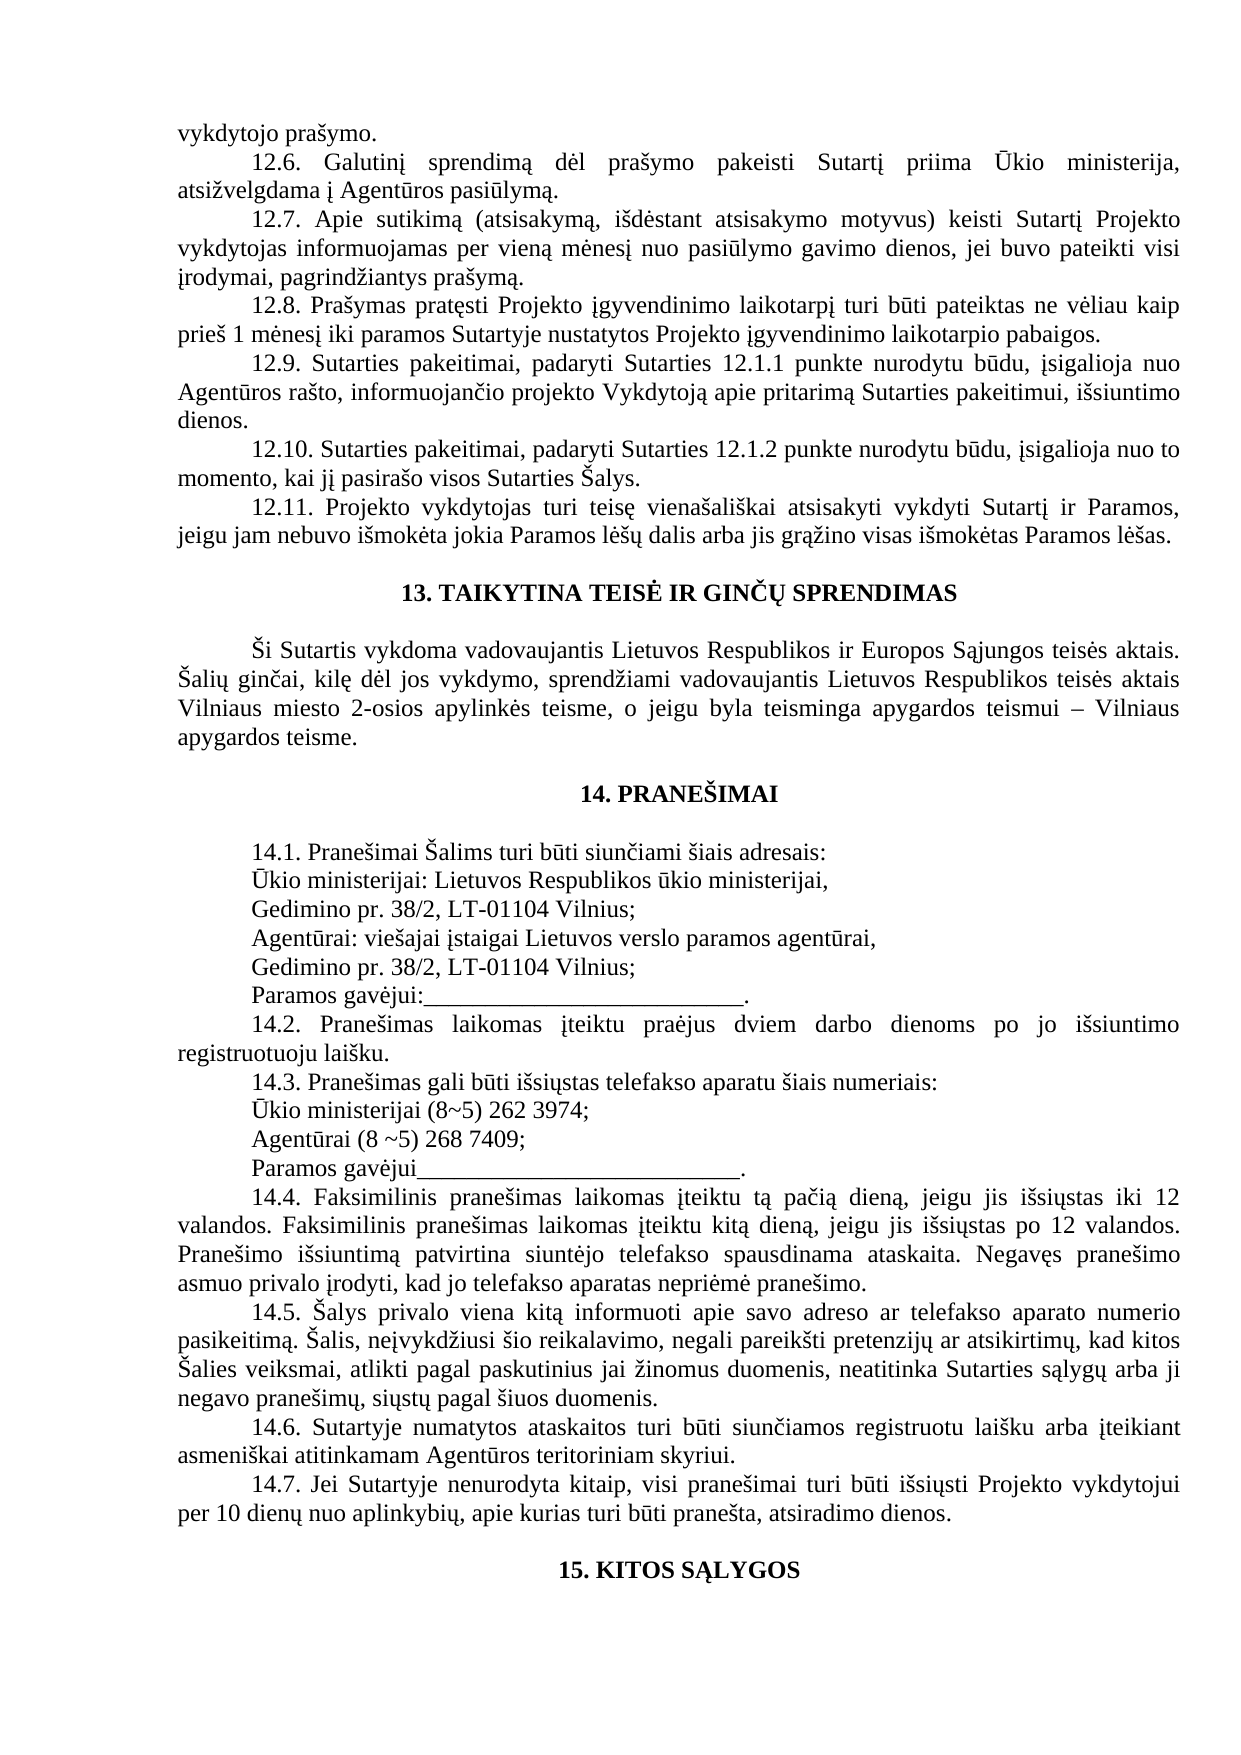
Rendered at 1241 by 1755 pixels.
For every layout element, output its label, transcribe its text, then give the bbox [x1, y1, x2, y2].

text 14.4. Faksimilinis pranešimas laikomas įteiktu tą pačią dieną, jeigu jis išsiųstas iki 12 valandos. Faksimilinis pranešimas laikomas įteiktu kitą dieną, jeigu jis išsiųstas po 12 valandos. Pranešimo išsiuntimą patvirtina siuntėjo telefakso spausdinama ataskaita. Negavęs pranešimo asmuo privalo įrodyti, kad jo telefakso aparatas nepriėmė pranešimo. [177, 1182, 1181, 1297]
text vykdytojo prašymo. [177, 118, 1181, 147]
text Agentūrai (8 ~5) 268 7409; [177, 1124, 1181, 1153]
text Paramos gavėjui: . [177, 981, 1181, 1009]
text 14.6. Sutartyje numatytos ataskaitos turi būti siunčiamos registruotu laišku arba įteikiant asmeniškai atitinkamam Agentūros teritoriniam skyriui. [177, 1412, 1181, 1469]
text Paramos gavėjui . [177, 1153, 1181, 1182]
text Gedimino pr. 38/2, LT-01104 Vilnius; [177, 952, 1181, 981]
text 12.8. Prašymas pratęsti Projekto įgyvendinimo laikotarpį turi būti pateiktas ne vėliau kaip prieš 1 mėnesį iki paramos Sutartyje nustatytos Projekto įgyvendinimo laikotarpio pabaigos. [177, 291, 1181, 348]
text 12.7. Apie sutikimą (atsisakymą, išdėstant atsisakymo motyvus) keisti Sutartį Projekto vykdytojas informuojamas per vieną mėnesį nuo pasiūlymo gavimo dienos, jei buvo pateikti visi įrodymai, pagrindžiantys prašymą. [177, 204, 1181, 291]
text 12.9. Sutarties pakeitimai, padaryti Sutarties 12.1.1 punkte nurodytu būdu, įsigalioja nuo Agentūros rašto, informuojančio projekto Vykdytoją apie pritarimą Sutarties pakeitimui, išsiuntimo dienos. [177, 348, 1181, 434]
text Gedimino pr. 38/2, LT-01104 Vilnius; [177, 894, 1181, 923]
text 14. PRANEŠIMAI [177, 779, 1181, 808]
text 13. TAIKYTINA TEISĖ IR GINČŲ SPRENDIMAS [177, 578, 1181, 607]
text Ši Sutartis vykdoma vadovaujantis Lietuvos Respublikos ir Europos Sąjungos teisės aktais. Šalių ginčai, kilę dėl jos vykdymo, sprendžiami vadovaujantis Lietuvos Respublikos teisės aktais Vilniaus miesto 2-osios apylinkės teisme, o jeigu byla teisminga apygardos teismui – Vilniaus apygardos teisme. [177, 636, 1181, 751]
text 12.6. Galutinį sprendimą dėl prašymo pakeisti Sutartį priima Ūkio ministerija, atsižvelgdama į Agentūros pasiūlymą. [177, 147, 1181, 204]
text 14.3. Pranešimas gali būti išsiųstas telefakso aparatu šiais numeriais: [177, 1067, 1181, 1096]
text 14.5. Šalys privalo viena kitą informuoti apie savo adreso ar telefakso aparato numerio pasikeitimą. Šalis, neįvykdžiusi šio reikalavimo, negali pareikšti pretenzijų ar atsikirtimų, kad kitos Šalies veiksmai, atlikti pagal paskutinius jai žinomus duomenis, neatitinka Sutarties sąlygų arba ji negavo pranešimų, siųstų pagal šiuos duomenis. [177, 1297, 1181, 1412]
text 12.11. Projekto vykdytojas turi teisę vienašališkai atsisakyti vykdyti Sutartį ir Paramos, jeigu jam nebuvo išmokėta jokia Paramos lėšų dalis arba jis grąžino visas išmokėtas Paramos lėšas. [177, 492, 1181, 549]
text Ūkio ministerijai (8~5) 262 3974; [177, 1096, 1181, 1124]
text Ūkio ministerijai: Lietuvos Respublikos ūkio ministerijai, [177, 866, 1181, 894]
text 12.10. Sutarties pakeitimai, padaryti Sutarties 12.1.2 punkte nurodytu būdu, įsigalioja nuo to momento, kai jį pasirašo visos Sutarties Šalys. [177, 434, 1181, 492]
text 15. KITOS SĄLYGOS [177, 1556, 1181, 1584]
text Agentūrai: viešajai įstaigai Lietuvos verslo paramos agentūrai, [177, 923, 1181, 952]
text 14.7. Jei Sutartyje nenurodyta kitaip, visi pranešimai turi būti išsiųsti Projekto vykdytojui per 10 dienų nuo aplinkybių, apie kurias turi būti pranešta, atsiradimo dienos. [177, 1469, 1181, 1527]
text 14.2. Pranešimas laikomas įteiktu praėjus dviem darbo dienoms po jo išsiuntimo registruotuoju laišku. [177, 1009, 1181, 1067]
text 14.1. Pranešimai Šalims turi būti siunčiami šiais adresais: [177, 837, 1181, 866]
